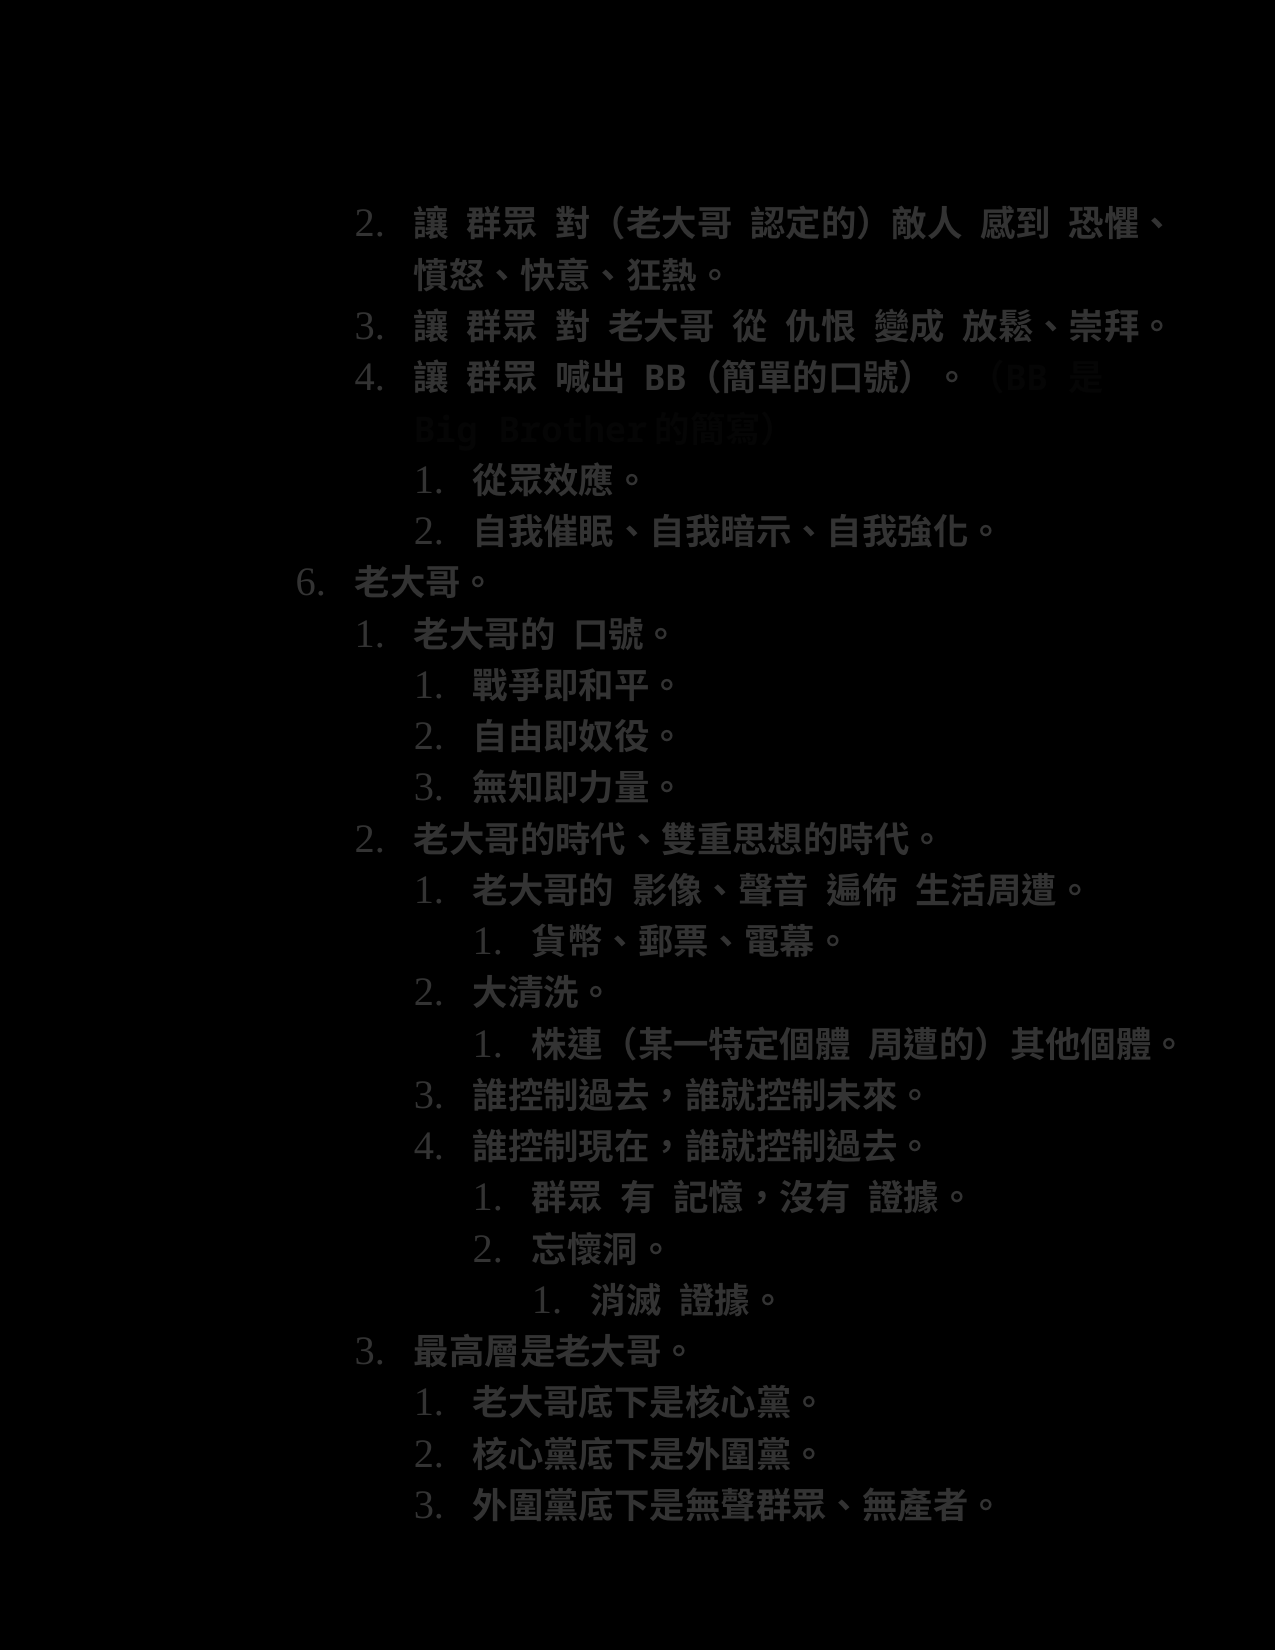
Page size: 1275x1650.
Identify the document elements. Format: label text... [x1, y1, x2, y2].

list 消滅 證據。 [532, 1272, 1157, 1323]
list 從眾效應。 [413, 452, 1157, 503]
list 老大哥。 [295, 555, 1157, 606]
list 老大哥的時代、雙重思想的時代。 [354, 811, 1157, 862]
list 群眾 有 記憶，沒有 證據。 [472, 1170, 1157, 1221]
list 外圍黨底下是無聲群眾、無產者。 [413, 1477, 1157, 1528]
list 貨幣、郵票、電幕。 [472, 913, 1157, 965]
list 老大哥底下是核心黨。 [413, 1375, 1157, 1426]
list 株連（某一特定個體 周遭的）其他個體。 [472, 1016, 1157, 1067]
list 大清洗。 [413, 965, 1157, 1016]
list 核心黨底下是外圍黨。 [413, 1426, 1157, 1477]
list 忘懷洞。 [472, 1221, 1157, 1272]
list 無知即力量。 [413, 760, 1157, 811]
list 誰控制現在，誰就控制過去。 [413, 1118, 1157, 1170]
list 誰控制過去，誰就控制未來。 [413, 1067, 1157, 1118]
list 讓 群眾 對 老大哥 從 仇恨 變成 放鬆、崇拜。 [354, 298, 1157, 349]
list 自我催眠、自我暗示、自我強化。 [413, 503, 1157, 555]
list 最高層是老大哥。 [354, 1323, 1157, 1375]
list 老大哥的 口號。 [354, 606, 1157, 657]
list 戰爭即和平。 [413, 657, 1157, 708]
list 讓 群眾 喊出 BB（簡單的口號）。（BB 是 Big Brother的簡寫） [354, 349, 1157, 452]
list 讓 群眾 對（老大哥 認定的）敵人 感到 恐懼、憤怒、快意、狂熱。 [354, 196, 1157, 298]
list 老大哥的 影像、聲音 遍佈 生活周遭。 [413, 862, 1157, 913]
list 自由即奴役。 [413, 708, 1157, 760]
